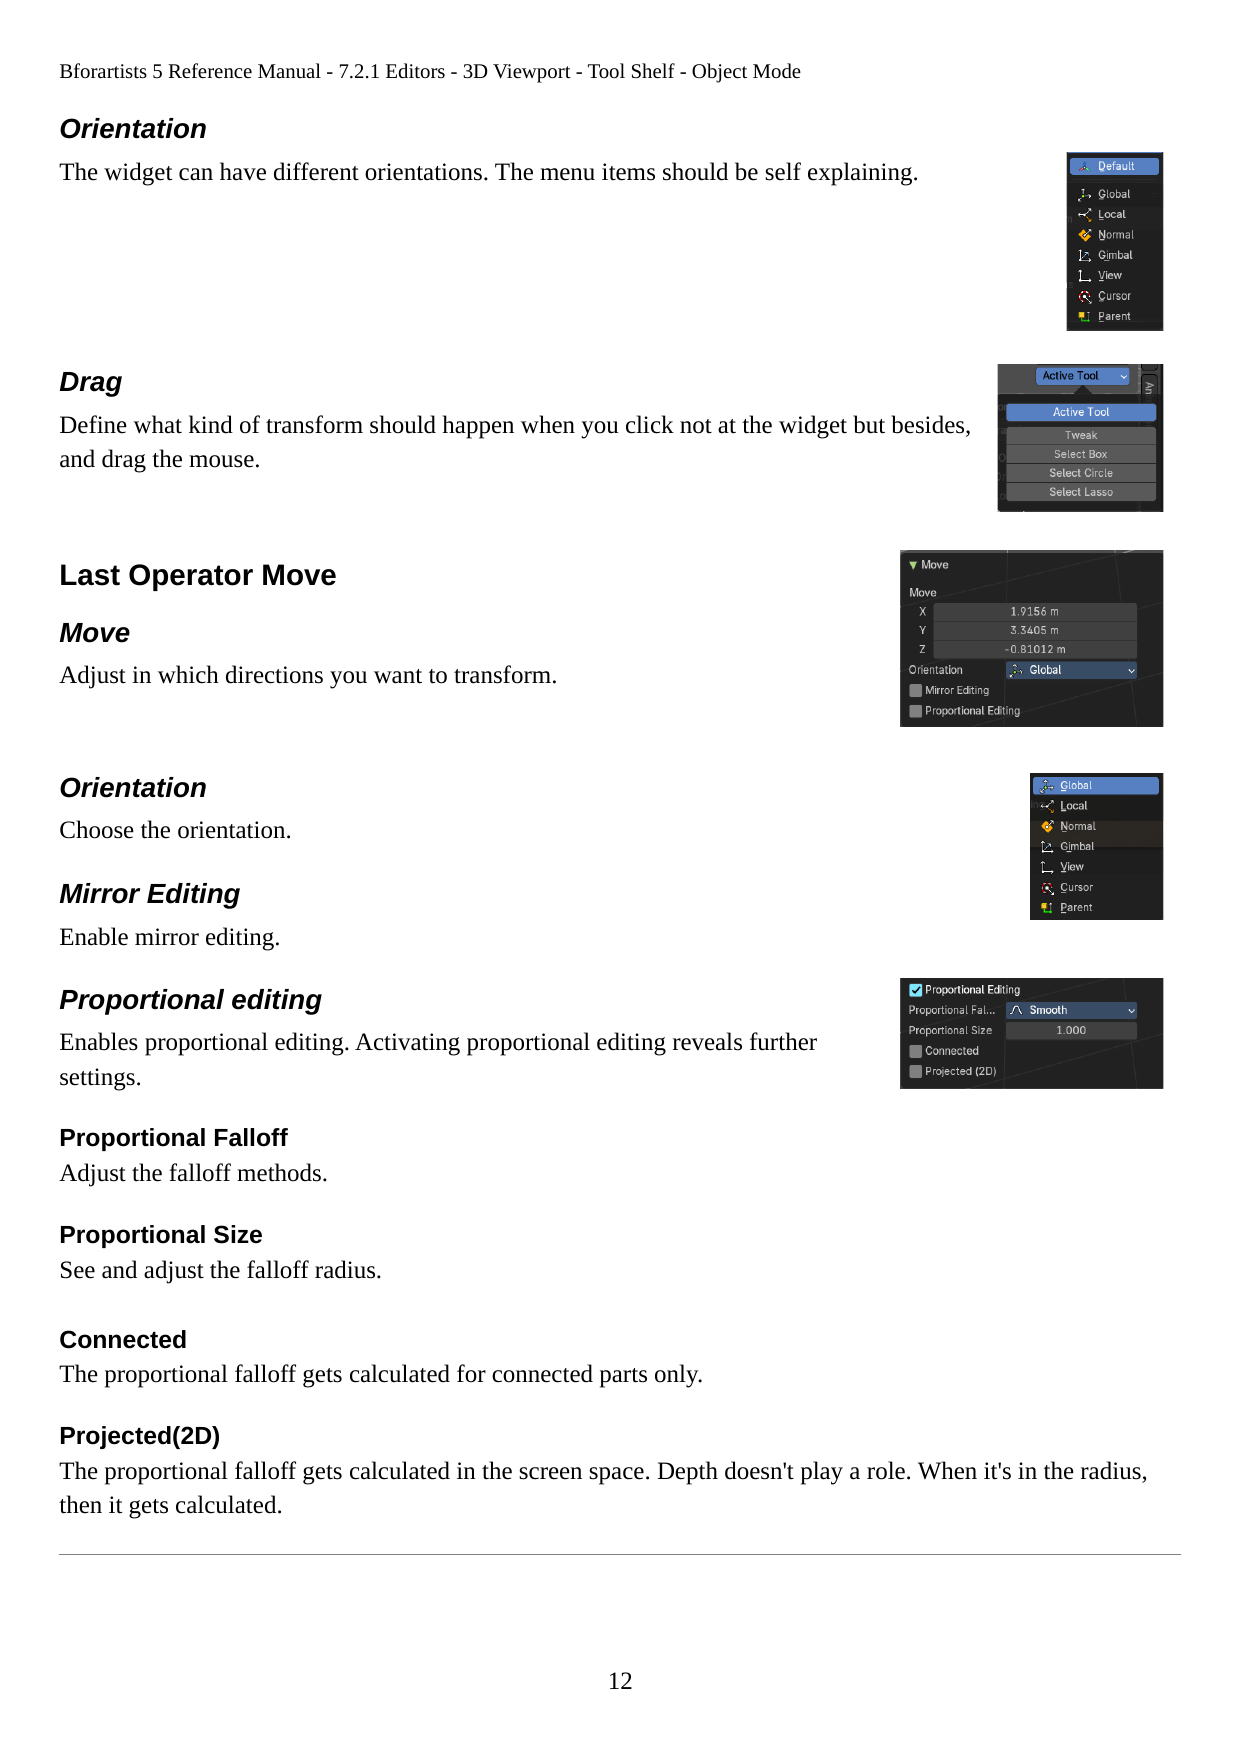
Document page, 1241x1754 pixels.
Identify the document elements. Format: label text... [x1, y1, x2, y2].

subtitle Drag [59, 366, 997, 398]
picture [900, 978, 1164, 1089]
subtitle Mirror Editing [59, 877, 1030, 909]
subtitle Proportional Size [59, 1220, 1181, 1248]
subtitle [1164, 616, 1181, 648]
text [1164, 816, 1181, 844]
text Adjust the falloff methods. [59, 1158, 1181, 1187]
text Adjust in which directions you want to transform. [59, 661, 900, 689]
text See and adjust the falloff radius. [59, 1255, 1181, 1283]
picture [900, 550, 1164, 727]
text The proportional falloff gets calculated in the screen space. Depth doesn't play a role. When it's in the radius, then it gets calculated. [59, 1456, 1181, 1519]
subtitle Proportional editing [59, 983, 900, 1015]
subtitle Move [59, 616, 900, 648]
subtitle Projected(2D) [59, 1421, 1181, 1449]
text Define what kind of transform should happen when you click not at the widget but besides, and drag the mouse. [59, 410, 997, 473]
text Enables proportional editing. Activating proportional editing reveals further settings. [59, 1027, 1181, 1091]
subtitle Orientation [59, 113, 1181, 144]
text Enable mirror editing. [59, 922, 1181, 950]
subtitle [1164, 557, 1181, 591]
text The widget can have different orientations. The menu items should be self explaining. [59, 157, 1066, 186]
picture [1030, 773, 1164, 920]
text Choose the orientation. [59, 816, 1030, 844]
picture [1066, 152, 1164, 331]
subtitle Orientation [59, 771, 1181, 803]
subtitle [1164, 366, 1181, 398]
text The proportional falloff gets calculated for connected parts only. [59, 1359, 1181, 1388]
subtitle Proportional Falloff [59, 1123, 1181, 1152]
subtitle [1164, 877, 1181, 909]
subtitle Last Operator Move [59, 557, 900, 591]
subtitle Connected [59, 1325, 1181, 1353]
subtitle [1164, 983, 1181, 1015]
picture [997, 364, 1164, 512]
